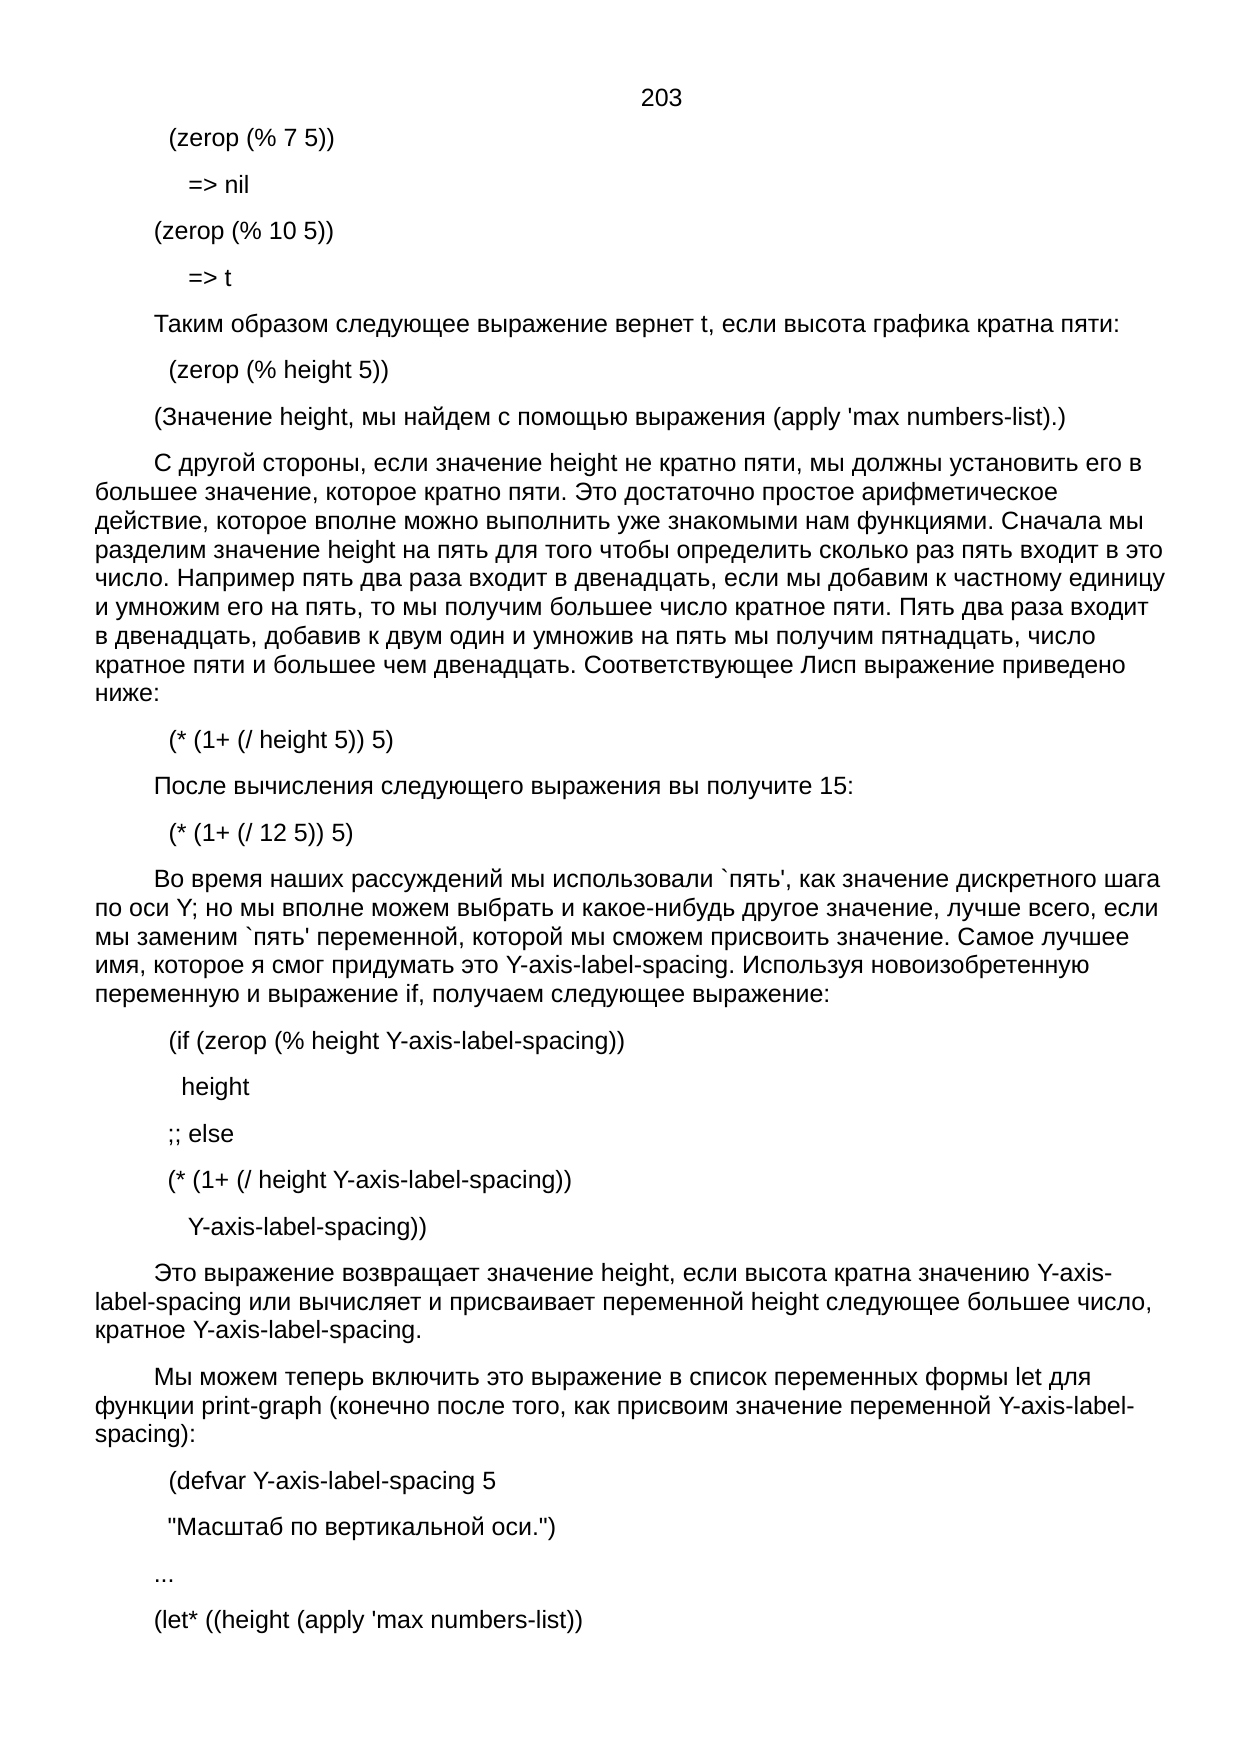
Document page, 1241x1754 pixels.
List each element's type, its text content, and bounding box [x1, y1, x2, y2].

text "Масштаб по вертикальной оси.") [94, 1512, 1169, 1541]
text (if (zerop (% height Y-axis-label-spacing)) [94, 1026, 1169, 1054]
text Y-axis-label-spacing)) [94, 1212, 1169, 1240]
text ... [94, 1559, 1169, 1588]
text С другой стороны, если значение height не кратно пяти, мы должны установить его в большее значение, которое кратно пяти. Это достаточно простое арифметическое действие, которое вполне можно выполнить уже знакомыми нам функциями. Сначала мы разделим значение height на пять для того чтобы определить сколько раз пять входит в это число. Например пять два раза входит в двенадцать, если мы добавим к частному единицу и умножим его на пять, то мы получим большее число кратное пяти. Пять два раза входит в двенадцать, добавив к двум один и умножив на пять мы получим пятнадцать, число кратное пяти и большее чем двенадцать. Соответствующее Лисп выражение приведено ниже: [94, 448, 1169, 707]
text После вычисления следующего выражения вы получите 15: [94, 771, 1169, 800]
text height [94, 1072, 1169, 1101]
text (* (1+ (/ height Y-axis-label-spacing)) [94, 1165, 1169, 1194]
text (let* ((height (apply 'max numbers-list)) [94, 1605, 1169, 1634]
text (* (1+ (/ height 5)) 5) [94, 725, 1169, 754]
text ;; else [94, 1119, 1169, 1147]
text Таким образом следующее выражение вернет t, если высота графика кратна пяти: [94, 309, 1169, 338]
text => nil [94, 170, 1169, 198]
text Во время наших рассуждений мы использовали `пять', как значение дискретного шага по оси Y; но мы вполне можем выбрать и какое-нибудь другое значение, лучше всего, если мы заменим `пять' переменной, которой мы сможем присвоить значение. Самое лучшее имя, которое я смог придумать это Y-axis-label-spacing. Используя новоизобретенную переменную и выражение if, получаем следующее выражение: [94, 864, 1169, 1008]
text (zerop (% height 5)) [94, 356, 1169, 384]
text (zerop (% 7 5)) [94, 123, 1169, 152]
text (defvar Y-axis-label-spacing 5 [94, 1466, 1169, 1495]
text Это выражение возвращает значение height, если высота кратна значению Y-axis-label-spacing или вычисляет и присваивает переменной height следующее большее число, кратное Y-axis-label-spacing. [94, 1258, 1169, 1344]
text (zerop (% 10 5)) [94, 216, 1169, 245]
text (Значение height, мы найдем с помощью выражения (apply 'max numbers-list).) [94, 402, 1169, 431]
text => t [94, 263, 1169, 291]
text Мы можем теперь включить это выражение в список переменных формы let для функции print-graph (конечно после того, как присвоим значение переменной Y-axis-label-spacing): [94, 1362, 1169, 1448]
text (* (1+ (/ 12 5)) 5) [94, 818, 1169, 847]
